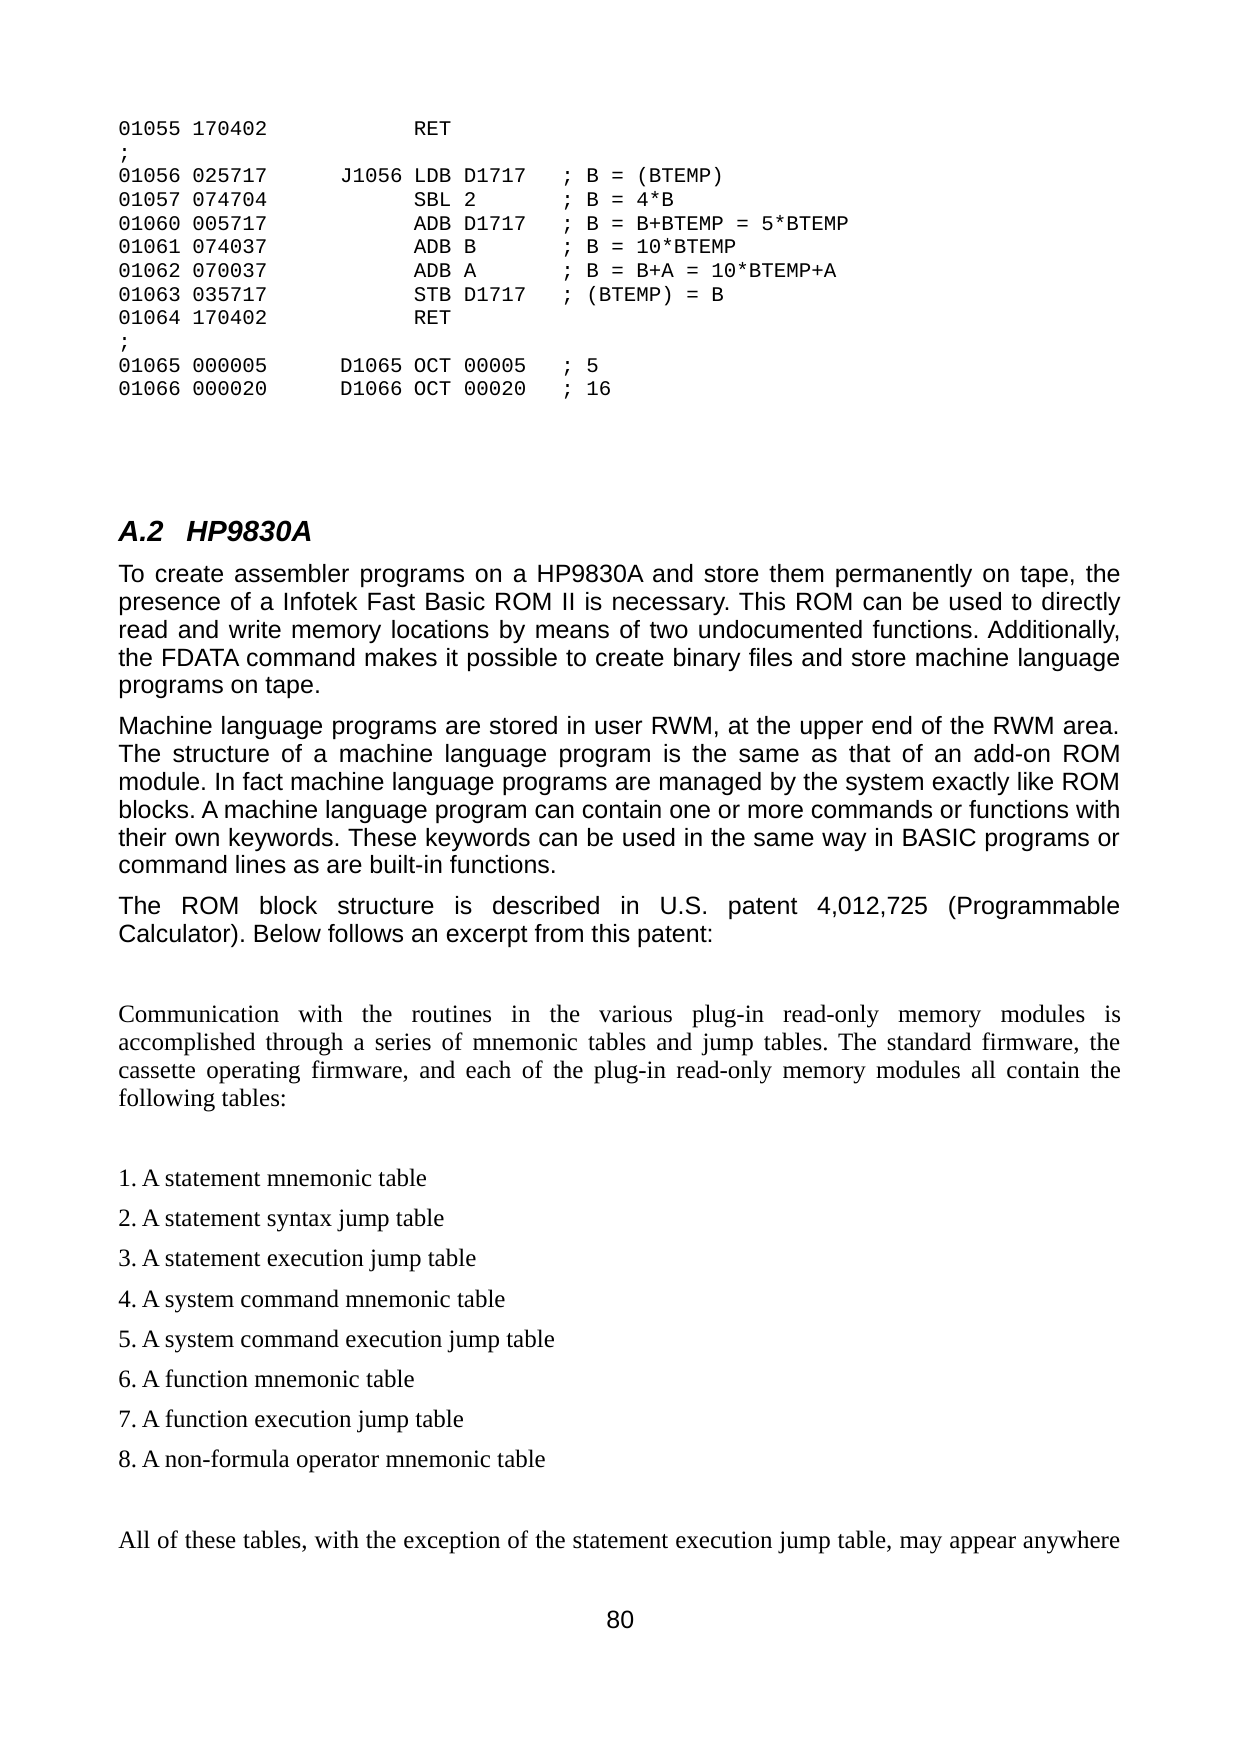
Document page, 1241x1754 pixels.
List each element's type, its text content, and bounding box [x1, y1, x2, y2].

text 4. A system command mnemonic table [118, 1285, 1122, 1312]
text 01065 000005 D1065 OCT 00005 ; 5 [118, 354, 1122, 378]
text 01060 005717 ADB D1717 ; B = B+BTEMP = 5*BTEMP [118, 213, 1122, 236]
text 01055 170402 RET [118, 118, 1122, 142]
text Machine language programs are stored in user RWM, at the upper end of the RWM area. The structure of a machine language program is the same as that of an add-on ROM module. In fact machine language programs are managed by the system exactly like ROM blocks. A machine language program can contain one or more commands or functions with their own keywords. These keywords can be used in the same way in BASIC programs or command lines as are built-in functions. [118, 712, 1122, 879]
text 6. A function mnemonic table [118, 1365, 1122, 1393]
text ; [118, 331, 1122, 354]
text 1. A statement mnemonic table [118, 1164, 1122, 1192]
text 8. A non-formula operator mnemonic table [118, 1446, 1122, 1473]
text 3. A statement execution jump table [118, 1244, 1122, 1272]
text 01062 070037 ADB A ; B = B+A = 10*BTEMP+A [118, 260, 1122, 284]
text 01063 035717 STB D1717 ; (BTEMP) = B [118, 284, 1122, 307]
text All of these tables, with the exception of the statement execution jump table, may appear anywhere [118, 1526, 1122, 1554]
text 01061 074037 ADB B ; B = 10*BTEMP [118, 236, 1122, 260]
text 2. A statement syntax jump table [118, 1204, 1122, 1232]
text 01066 000020 D1066 OCT 00020 ; 16 [118, 378, 1122, 402]
text Communication with the routines in the various plug-in read-only memory modules is accomplished through a series of mnemonic tables and jump tables. The standard firmware, the cassette operating firmware, and each of the plug-in read-only memory modules all contain the following tables: [118, 1001, 1122, 1111]
text To create assembler programs on a HP9830A and store them permanently on tape, the presence of a Infotek Fast Basic ROM II is necessary. This ROM can be used to directly read and write memory locations by means of two undocumented functions. Additionally, the FDATA command makes it possible to create binary files and store machine language programs on tape. [118, 560, 1122, 699]
text 01056 025717 J1056 LDB D1717 ; B = (BTEMP) [118, 165, 1122, 189]
text 5. A system command execution jump table [118, 1325, 1122, 1353]
text 01057 074704 SBL 2 ; B = 4*B [118, 189, 1122, 213]
text ; [118, 142, 1122, 165]
text 01064 170402 RET [118, 307, 1122, 331]
subtitle HP9830A [118, 514, 1122, 547]
text The ROM block structure is described in U.S. patent 4,012,725 (Programmable Calculator). Below follows an excerpt from this patent: [118, 892, 1122, 948]
text 7. A function execution jump table [118, 1405, 1122, 1433]
